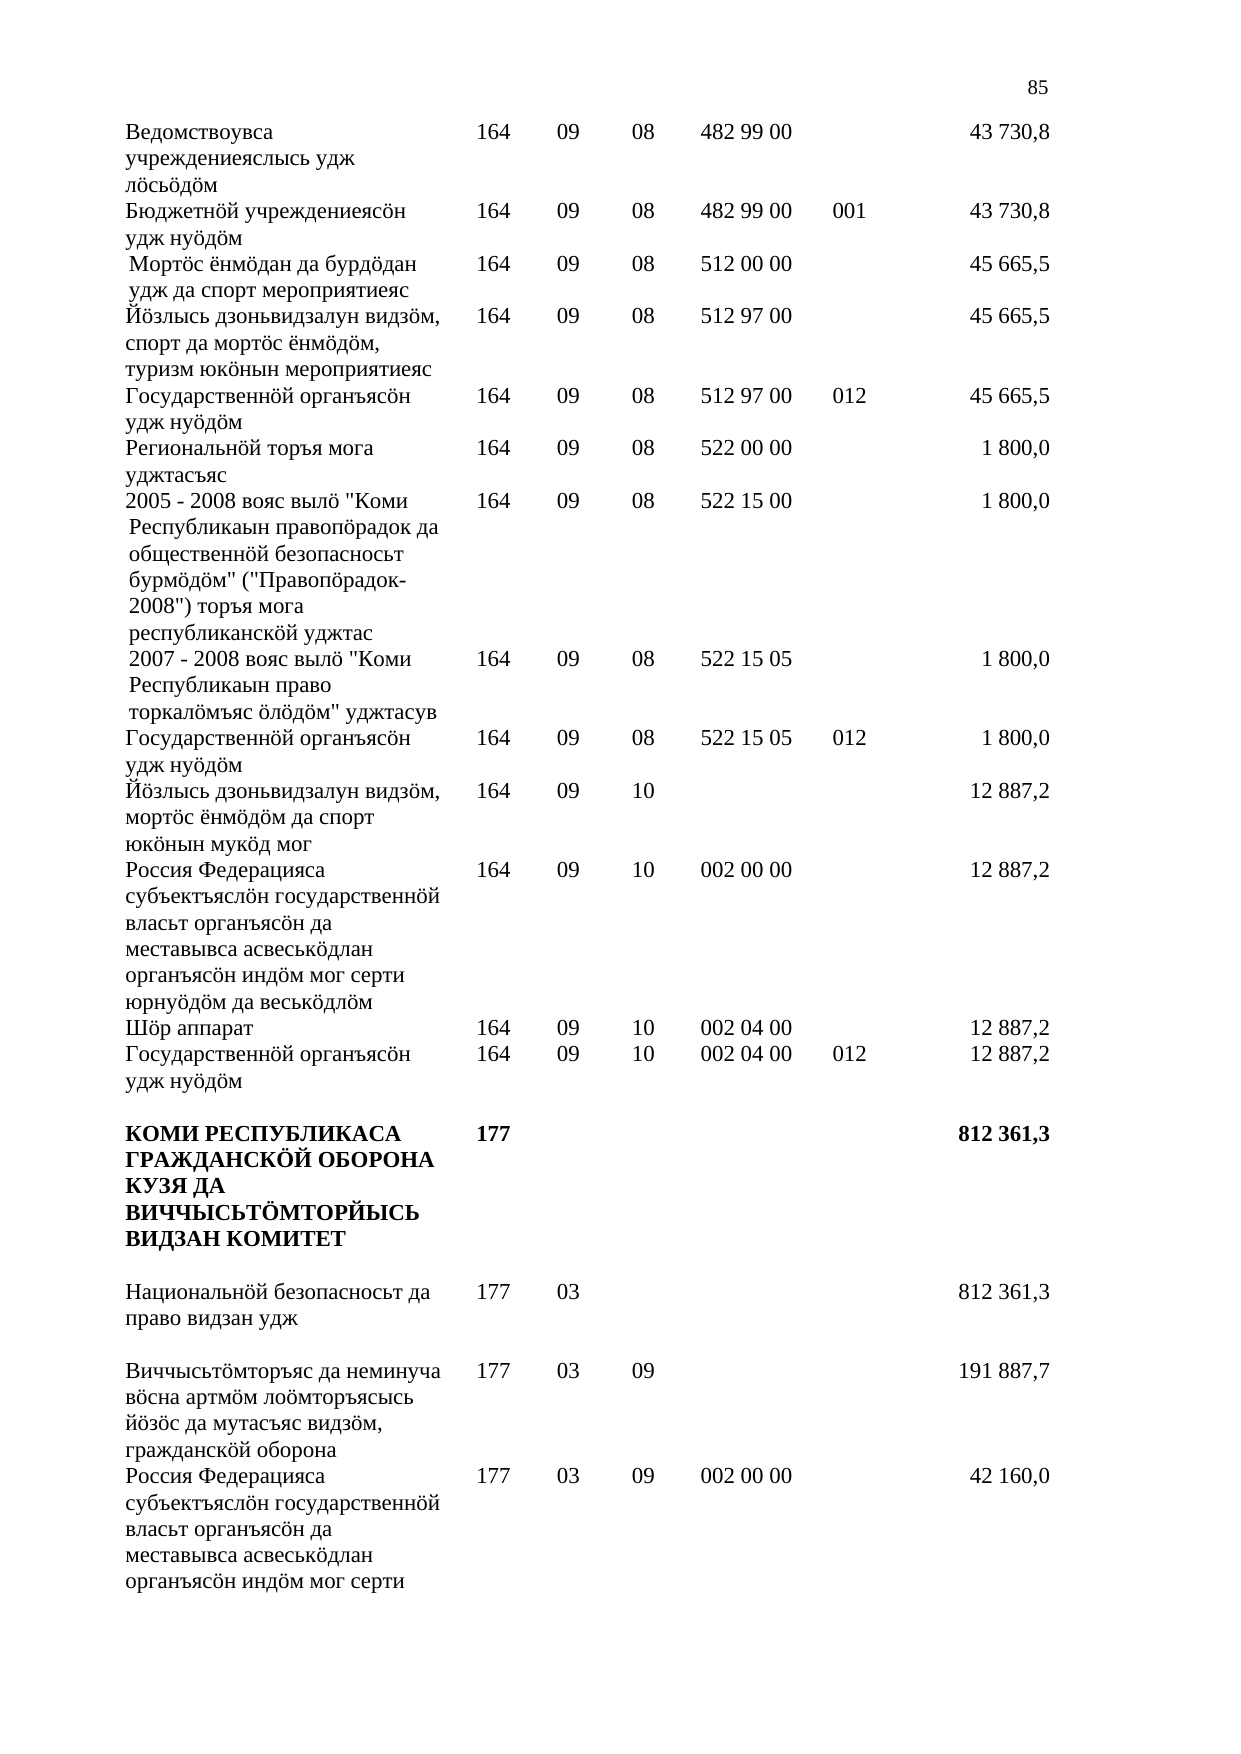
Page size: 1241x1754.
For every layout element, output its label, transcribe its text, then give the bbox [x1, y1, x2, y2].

table_cell Шöр аппарат [119, 1014, 456, 1041]
table_cell 12 887,2 [887, 1041, 1056, 1119]
table_cell Россия Федерацияса субъектъяслöн государственнöй власьт органъясöн да меставывса асвеськöдлан органъясöн индöм мог серти [119, 1462, 456, 1594]
table_cell 09 [531, 645, 606, 724]
table_cell [681, 1357, 812, 1462]
table_cell 09 [531, 487, 606, 645]
table_cell 522 15 05 [681, 724, 812, 777]
table_cell 512 97 00 [681, 303, 812, 382]
table_cell [1056, 1278, 1093, 1357]
table_cell [812, 856, 887, 1014]
table_cell 2007 - 2008 вояс вылö "Коми Республикаын право торкалöмъяс öлöдöм" уджтасув [119, 645, 456, 724]
table_cell 164 [456, 118, 531, 197]
table_cell 164 [456, 645, 531, 724]
table_cell Мортöс ёнмöдан да бурдöдан удж да спорт мероприятиеяс [119, 250, 456, 303]
table_cell Йöзлысь дзоньвидзалун видзöм, спорт да мортöс ёнмöдöм, туризм юкöнын мероприятиеяс [119, 303, 456, 382]
table_cell 45 665,5 [887, 382, 1056, 434]
table_cell 09 [531, 1041, 606, 1119]
table_cell 08 [606, 382, 681, 434]
table_cell 08 [606, 724, 681, 777]
table_cell 164 [456, 856, 531, 1014]
table_cell 09 [531, 250, 606, 303]
table_cell 1 800,0 [887, 434, 1056, 487]
table_cell Государственнöй органъясöн удж нуöдöм [119, 724, 456, 777]
table_cell [606, 1278, 681, 1357]
table_cell 812 361,3 [887, 1120, 1056, 1278]
table_cell [1056, 303, 1093, 382]
table_cell 812 361,3 [887, 1278, 1056, 1357]
table_cell 002 04 00 [681, 1014, 812, 1041]
table_cell 12 887,2 [887, 856, 1056, 1014]
table_cell [1056, 1120, 1093, 1278]
table_cell 1 800,0 [887, 487, 1056, 645]
table_cell [812, 1278, 887, 1357]
table_cell 164 [456, 777, 531, 856]
table_cell Региональнöй торъя мога уджтасъяс [119, 434, 456, 487]
table_cell 08 [606, 118, 681, 197]
table_cell [681, 1278, 812, 1357]
table_cell 08 [606, 197, 681, 250]
table_cell 1 800,0 [887, 724, 1056, 777]
table_cell Государственнöй органъясöн удж нуöдöм [119, 382, 456, 434]
table_cell 03 [531, 1357, 606, 1462]
table_cell 09 [531, 777, 606, 856]
table_cell [1056, 434, 1093, 487]
table_cell [1056, 645, 1093, 724]
table_cell 191 887,7 [887, 1357, 1056, 1462]
table_cell 09 [531, 434, 606, 487]
table_cell [812, 777, 887, 856]
table_cell 012 [812, 724, 887, 777]
table_cell 002 04 00 [681, 1041, 812, 1119]
table_cell Национальнöй безопасносьт да право видзан удж [119, 1278, 456, 1357]
table_cell [681, 777, 812, 856]
table_cell 002 00 00 [681, 1462, 812, 1594]
table_cell [812, 1357, 887, 1462]
table_cell 177 [456, 1120, 531, 1278]
table_cell [1056, 856, 1093, 1014]
table_cell 09 [531, 118, 606, 197]
table_cell 45 665,5 [887, 250, 1056, 303]
table_cell [812, 1120, 887, 1278]
table_cell 522 00 00 [681, 434, 812, 487]
table_cell 09 [531, 724, 606, 777]
table_cell [1056, 487, 1093, 645]
table_cell 164 [456, 1041, 531, 1119]
table_cell [1056, 197, 1093, 250]
table_cell [531, 1120, 606, 1278]
table_cell [812, 250, 887, 303]
table_cell [812, 303, 887, 382]
table_cell 45 665,5 [887, 303, 1056, 382]
table_cell [812, 434, 887, 487]
table_cell 002 00 00 [681, 856, 812, 1014]
table_cell 08 [606, 303, 681, 382]
table_cell КОМИ РЕСПУБЛИКАСА ГРАЖДАНСКÖЙ ОБОРОНА КУЗЯ ДА ВИЧЧЫСЬТÖМТОРЙЫСЬ ВИДЗАН КОМИТЕТ [119, 1120, 456, 1278]
table_cell [812, 1014, 887, 1041]
table_cell 10 [606, 1041, 681, 1119]
table_cell 42 160,0 [887, 1462, 1056, 1594]
table_cell [812, 1462, 887, 1594]
table_cell [1056, 1041, 1093, 1119]
table_cell 177 [456, 1278, 531, 1357]
table_cell Йöзлысь дзоньвидзалун видзöм, мортöс ёнмöдöм да спорт юкöнын мукöд мог [119, 777, 456, 856]
table_cell 09 [531, 303, 606, 382]
table_cell 43 730,8 [887, 197, 1056, 250]
table_cell [681, 1120, 812, 1278]
table_cell [606, 1120, 681, 1278]
table_cell Ведомствоувса учреждениеяслысь удж лöсьöдöм [119, 118, 456, 197]
table_cell 164 [456, 1014, 531, 1041]
table_cell [1056, 777, 1093, 856]
table_cell Виччысьтöмторъяс да неминуча вöсна артмöм лоöмторъясысь йöзöс да мутасъяс видзöм, гражданскöй оборона [119, 1357, 456, 1462]
table_cell 482 99 00 [681, 118, 812, 197]
table_cell 03 [531, 1462, 606, 1594]
table_cell Бюджетнöй учреждениеясöн удж нуöдöм [119, 197, 456, 250]
table_cell 164 [456, 487, 531, 645]
table_cell 2005 - 2008 вояс вылö "Коми Республикаын правопöрадок да общественнöй безопасносьт бурмöдöм" ("Правопöрадок-2008") торъя мога республиканскöй уджтас [119, 487, 456, 645]
table_cell 482 99 00 [681, 197, 812, 250]
table_cell Государственнöй органъясöн удж нуöдöм [119, 1041, 456, 1119]
table_cell 522 15 05 [681, 645, 812, 724]
table_cell 012 [812, 1041, 887, 1119]
table_cell [1056, 1462, 1093, 1594]
table_cell 12 887,2 [887, 777, 1056, 856]
table_cell 10 [606, 1014, 681, 1041]
table_cell 09 [606, 1357, 681, 1462]
table_cell [812, 645, 887, 724]
table_cell 08 [606, 250, 681, 303]
table_cell 164 [456, 434, 531, 487]
table_cell [1056, 724, 1093, 777]
table_cell 164 [456, 250, 531, 303]
table_cell 10 [606, 856, 681, 1014]
table_cell 1 800,0 [887, 645, 1056, 724]
table_cell 09 [531, 856, 606, 1014]
table_cell 177 [456, 1357, 531, 1462]
table_cell [1056, 250, 1093, 303]
table_cell 001 [812, 197, 887, 250]
table_cell 03 [531, 1278, 606, 1357]
table_cell 09 [531, 1014, 606, 1041]
table_cell 09 [531, 382, 606, 434]
table_cell [812, 118, 887, 197]
table_cell [1056, 118, 1093, 197]
table_cell [1056, 1014, 1093, 1041]
table_cell 164 [456, 303, 531, 382]
table_cell 43 730,8 [887, 118, 1056, 197]
table_cell 09 [606, 1462, 681, 1594]
table_cell Россия Федерацияса субъектъяслöн государственнöй власьт органъясöн да меставывса асвеськöдлан органъясöн индöм мог серти юрнуöдöм да веськöдлöм [119, 856, 456, 1014]
table_cell 012 [812, 382, 887, 434]
table_cell 08 [606, 434, 681, 487]
table_cell [1056, 382, 1093, 434]
table_cell 08 [606, 645, 681, 724]
table_cell 164 [456, 382, 531, 434]
table_cell 12 887,2 [887, 1014, 1056, 1041]
table_cell 522 15 00 [681, 487, 812, 645]
table_cell 512 00 00 [681, 250, 812, 303]
table_cell 09 [531, 197, 606, 250]
table_cell 164 [456, 197, 531, 250]
table_cell 177 [456, 1462, 531, 1594]
table_cell [812, 487, 887, 645]
table_cell 08 [606, 487, 681, 645]
table_cell 512 97 00 [681, 382, 812, 434]
table_cell 10 [606, 777, 681, 856]
table_cell [1056, 1357, 1093, 1462]
table_cell 164 [456, 724, 531, 777]
